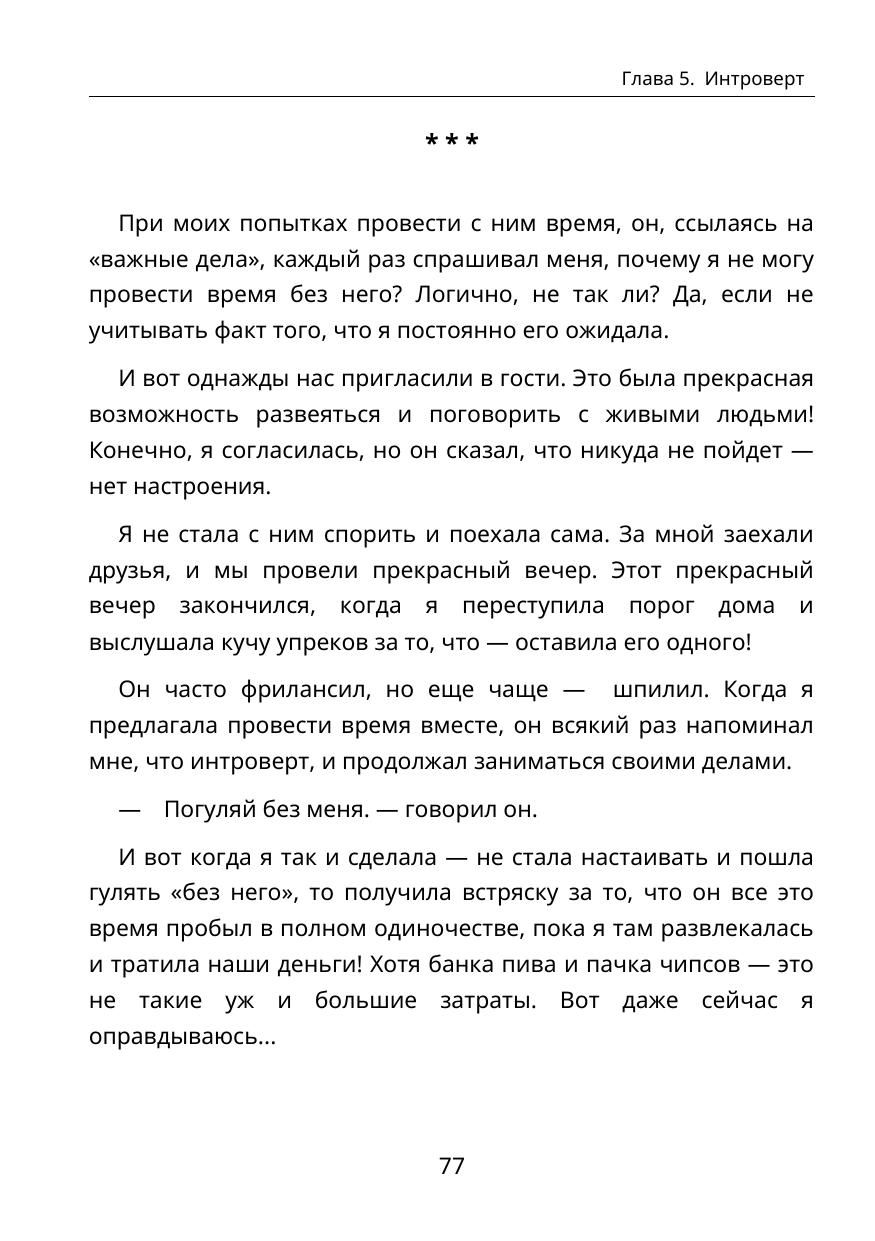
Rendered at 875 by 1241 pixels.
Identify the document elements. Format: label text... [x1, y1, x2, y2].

text Я не стала с ним спорить и поехала сама. За мной заехали друзья, и мы провели прекрасный вечер. Этот прекрасный вечер закончился, когда я переступила порог дома и выслушала кучу упреков за то, что — оставила его одного! [88, 518, 815, 657]
text И вот когда я так и сделала — не стала настаивать и пошла гулять «без него», то получила встряску за то, что он все это время пробыл в полном одиночестве, пока я там развлекалась и тратила наши деньги! Хотя банка пива и пачка чипсов — это не такие уж и большие затраты. Вот даже сейчас я оправдываюсь... [88, 840, 815, 1051]
text И вот однажды нас пригласили в гости. Это была прекрасная возможность развеяться и поговорить с живыми людьми! Конечно, я согласилась, но он сказал, что никуда не пойдет — нет настроения. [88, 362, 815, 501]
subtitle * * * [88, 126, 815, 160]
list Погуляй без меня. — говорил он. [88, 793, 815, 824]
text Он часто фрилансил, но еще чаще — шпилил. Когда я предлагала провести время вместе, он всякий раз напоминал мне, что интроверт, и продолжал заниматься своими делами. [88, 673, 815, 776]
text При моих попытках провести с ним время, он, ссылаясь на «важные дела», каждый раз спрашивал меня, почему я не могу провести время без него? Логично, не так ли? Да, если не учитывать факт того, что я постоянно его ожидала. [88, 207, 815, 346]
